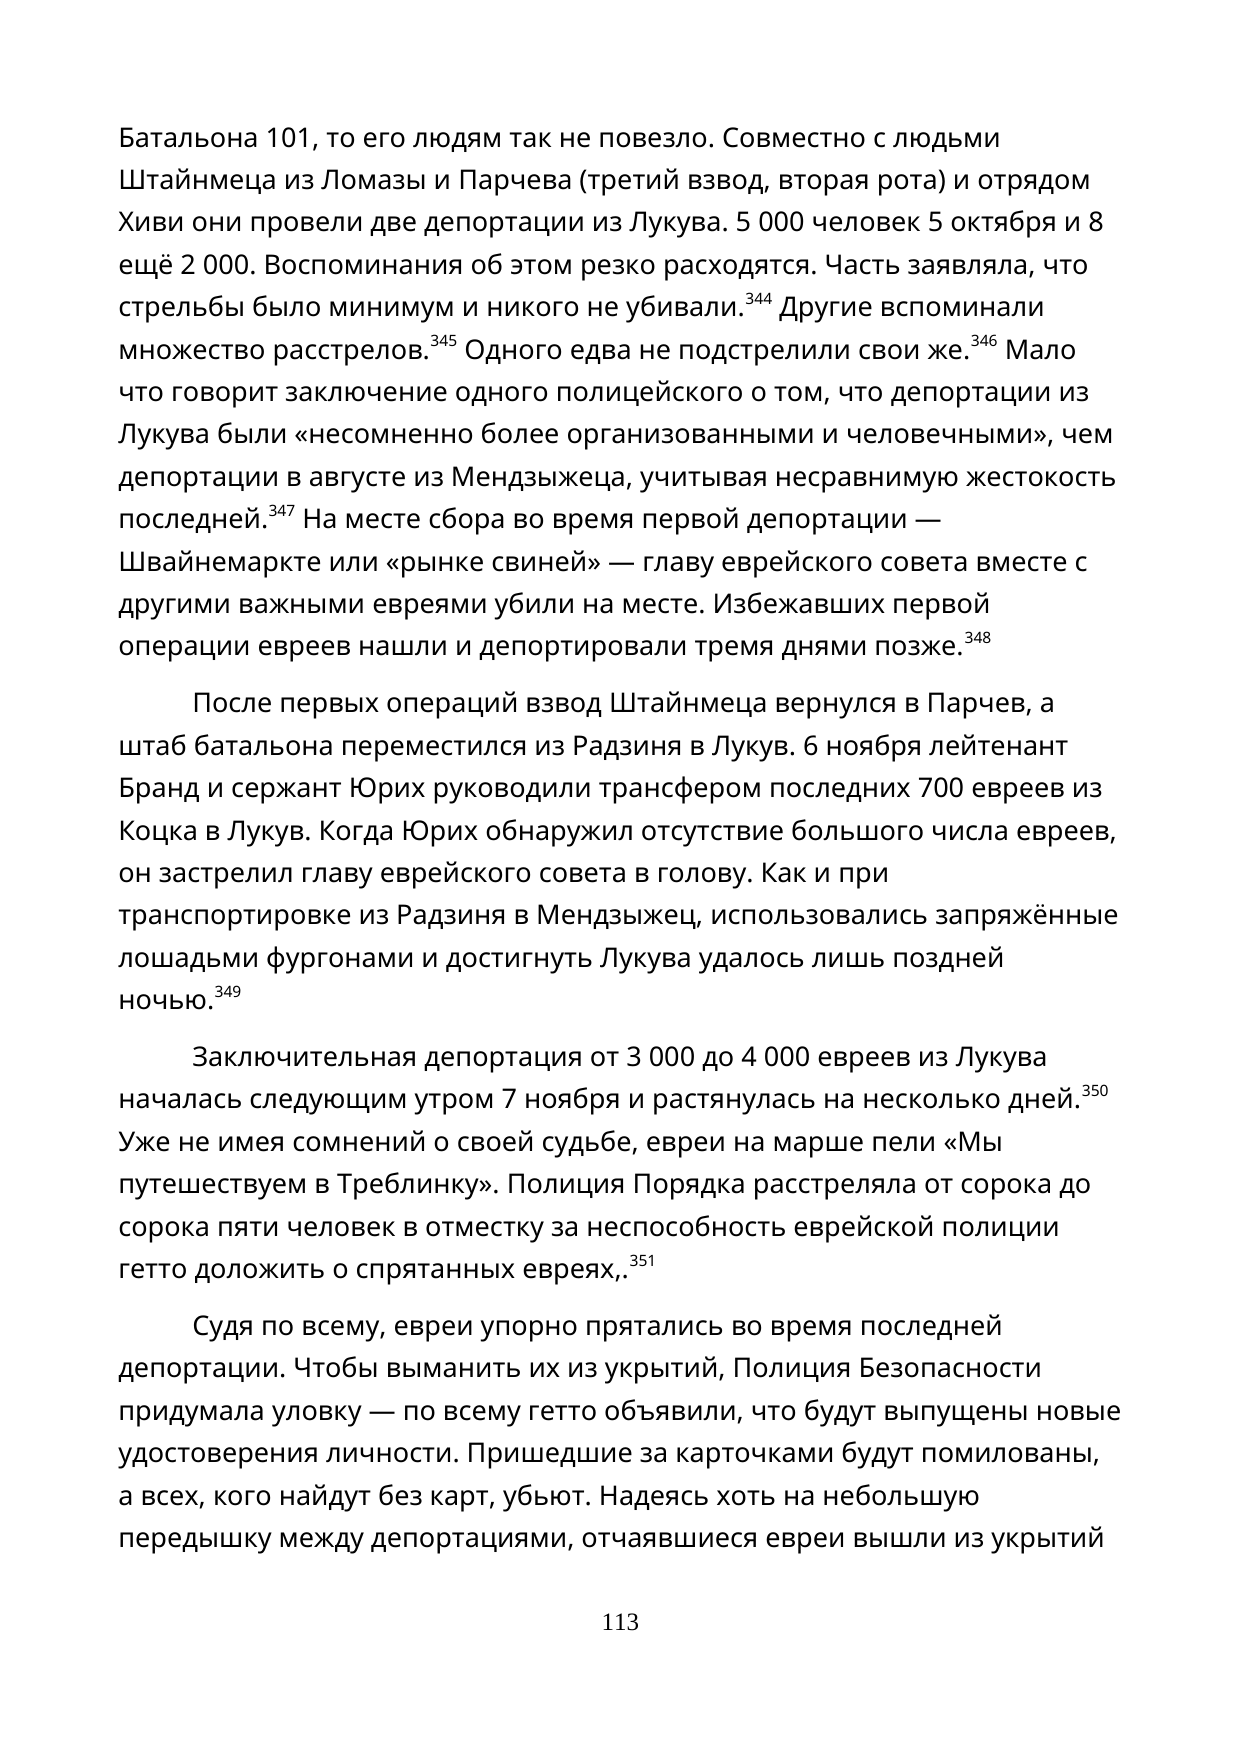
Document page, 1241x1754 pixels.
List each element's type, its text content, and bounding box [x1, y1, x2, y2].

text После первых операций взвод Штайнмеца вернулся в Парчев, а штаб батальона переместился из Радзиня в Лукув. 6 ноября лейтенант Бранд и сержант Юрих руководили трансфером последних 700 евреев из Коцка в Лукув. Когда Юрих обнаружил отсутствие большого числа евреев, он застрелил главу еврейского совета в голову. Как и при транспортировке из Радзиня в Мендзыжец, использовались запряжённые лошадьми фургонами и достигнуть Лукува удалось лишь поздней ночью. [118, 684, 1122, 1017]
text Судя по всему, евреи упорно прятались во время последней депортации. Чтобы выманить их из укрытий, Полиция Безопасности придумала уловку — по всему гетто объявили, что будут выпущены новые удостоверения личности. Пришедшие за карточками будут помилованы, а всех, кого найдут без карт, убьют. Надеясь хоть на небольшую передышку между депортациями, отчаявшиеся евреи вышли из укрытий [118, 1307, 1122, 1555]
text Заключительная депортация от 3 000 до 4 000 евреев из Лукува началась следующим утром 7 ноября и растянулась на несколько дней. Уже не имея сомнений о своей судьбе, евреи на марше пели «Мы путешествуем в Треблинку». Полиция Порядка расстреляла от сорока до сорока пяти человек в отместку за неспособность еврейской полиции гетто доложить о спрятанных евреях,. [118, 1038, 1122, 1286]
text Батальона 101, то его людям так не повезло. Совместно с людьми Штайнмеца из Ломазы и Парчева (третий взвод, вторая рота) и отрядом Хиви они провели две депортации из Лукува. 5 000 человек 5 октября и 8 ещё 2 000. Воспоминания об этом резко расходятся. Часть заявляла, что стрельбы было минимум и никого не убивали. Другие вспоминали множество расстрелов. Одного едва не подстрелили свои же. Мало что говорит заключение одного полицейского о том, что депортации из Лукува были «несомненно более организованными и человечными», чем депортации в августе из Мендзыжеца, учитывая несравнимую жестокость последней. На месте сбора во время первой депортации — Швайнемаркте или «рынке свиней» — главу еврейского совета вместе с другими важными евреями убили на месте. Избежавших первой операции евреев нашли и депортировали тремя днями позже. [118, 118, 1122, 664]
